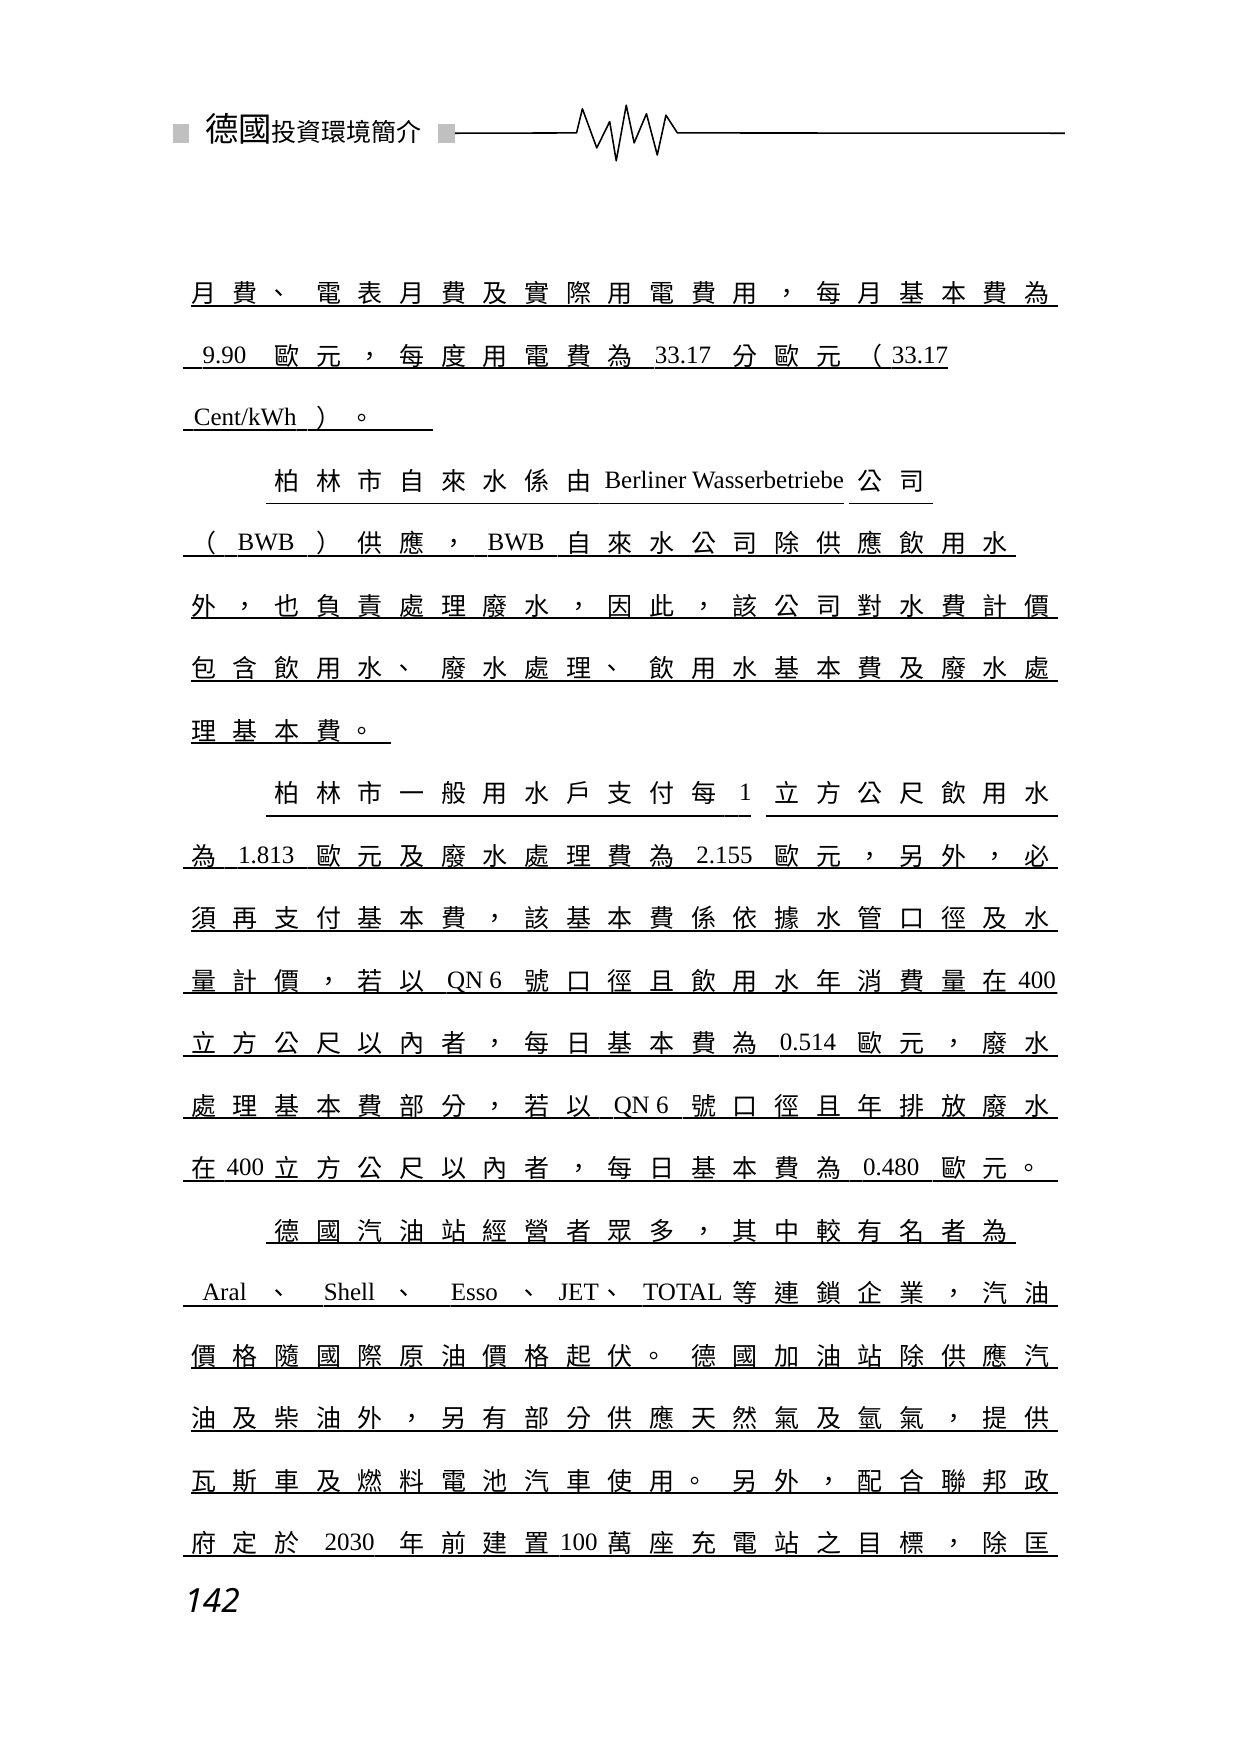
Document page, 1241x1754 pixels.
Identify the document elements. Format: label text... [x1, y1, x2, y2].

text 須再支付基本費，該基本費係依據水管口徑及水量計價，若以QN 6號口徑且飲用水年消費量在400 [183, 869, 1058, 992]
text 價格隨國際原油價格起伏。德國加油站除供應汽油及柴油外，另有部分供應天然氣及氫氣，提供瓦斯車及燃料電池汽車使用。另外，配合聯邦政府定於2030年前建置100萬座充電站之目標，除匡 [183, 1307, 1058, 1555]
text 月費、電表月費及實際用電費用，每月基本費為9.90歐元，每度用電費為33.17分歐元（33.17 Cent/kWh）。 [183, 250, 1058, 438]
text [183, 1182, 1058, 1188]
text 柏林市自來水係由Berliner Wasserbetriebe公司（BWB）供應，BWB自來水公司除供應飲用水外，也負責處理廢水，因此，該公司對水費計價包含飲用水、廢水處理、飲用水基本費及廢水處理基本費。 [183, 438, 1058, 750]
text 德國汽油站經營者眾多，其中較有名者為Aral、Shell、Esso、JET、TOTAL等連鎖企業，汽油 [183, 1188, 1058, 1305]
text 立方公尺以內者，每日基本費為0.514歐元，廢水 [183, 994, 1058, 1055]
text 處理基本費部分，若以QN 6號口徑且年排放廢水 [183, 1057, 1058, 1117]
text 在400立方公尺以內者，每日基本費為0.480歐元。 [183, 1119, 1058, 1180]
text 柏林市一般用水戶支付每1立方公尺飲用水為1.813歐元及廢水處理費為2.155歐元，另外，必 [183, 750, 1058, 867]
